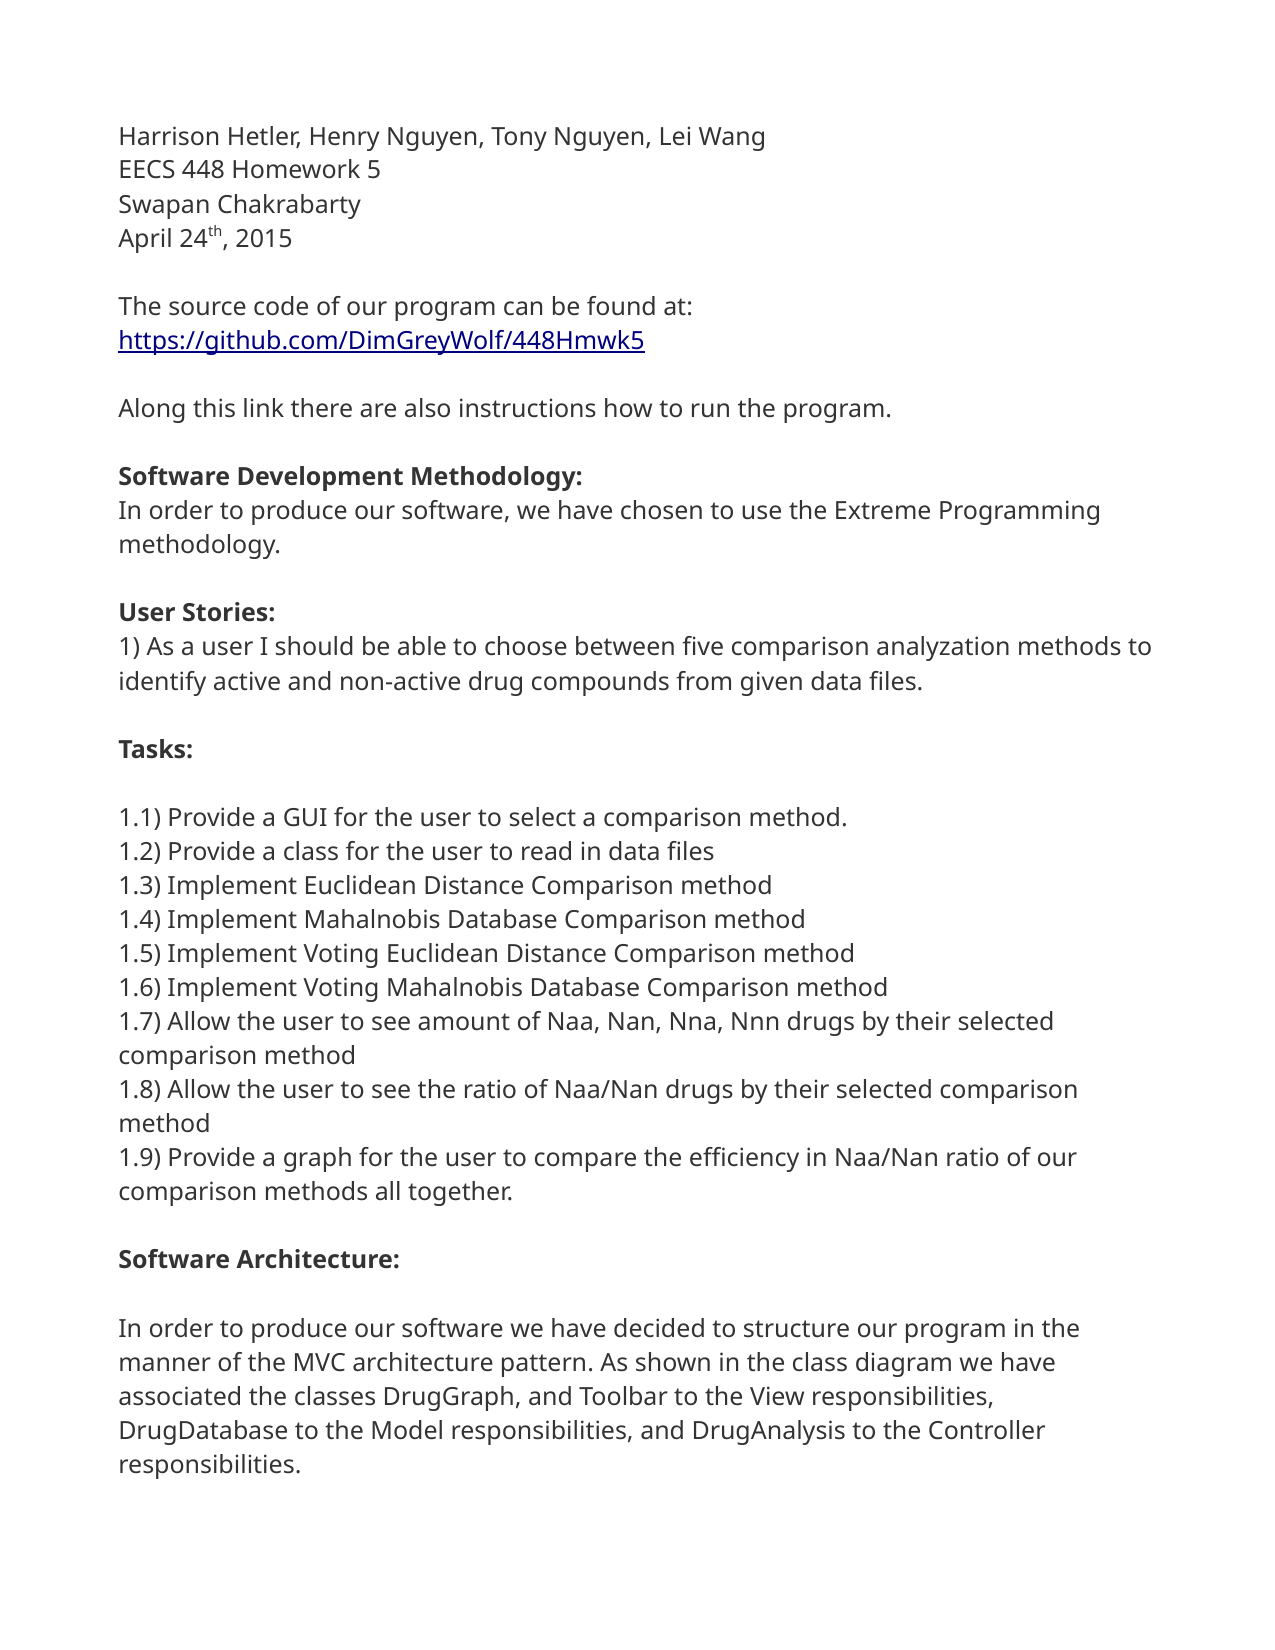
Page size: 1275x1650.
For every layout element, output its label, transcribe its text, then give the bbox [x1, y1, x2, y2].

text Tasks: [118, 731, 1157, 765]
text EECS 448 Homework 5 [118, 152, 1157, 186]
text User Stories: [118, 595, 1157, 629]
text 1.3) Implement Euclidean Distance Comparison method [118, 867, 1157, 902]
text 1.1) Provide a GUI for the user to select a comparison method. [118, 799, 1157, 833]
text 1.5) Implement Voting Euclidean Distance Comparison method [118, 936, 1157, 970]
text 1) As a user I should be able to choose between five comparison analyzation methods to identify active and non-active drug compounds from given data files. [118, 629, 1157, 697]
text Harrison Hetler, Henry Nguyen, Tony Nguyen, Lei Wang [118, 118, 1157, 152]
text Software Development Methodology: [118, 459, 1157, 493]
text 1.2) Provide a class for the user to read in data files [118, 833, 1157, 867]
text The source code of our program can be found at: [118, 288, 1157, 322]
text 1.9) Provide a graph for the user to compare the efficiency in Naa/Nan ratio of our comparison methods all together. [118, 1140, 1157, 1208]
text 1.7) Allow the user to see amount of Naa, Nan, Nna, Nnn drugs by their selected comparison method [118, 1004, 1157, 1072]
text April 24th, 2015 [118, 220, 1157, 254]
text 1.4) Implement Mahalnobis Database Comparison method [118, 902, 1157, 936]
text 1.6) Implement Voting Mahalnobis Database Comparison method [118, 970, 1157, 1004]
text In order to produce our software, we have chosen to use the Extreme Programming methodology. [118, 493, 1157, 561]
text Swapan Chakrabarty [118, 186, 1157, 220]
text Software Architecture: [118, 1242, 1157, 1276]
text https://github.com/DimGreyWolf/448Hmwk5 [118, 322, 1157, 357]
text In order to produce our software we have decided to structure our program in the manner of the MVC architecture pattern. As shown in the class diagram we have associated the classes DrugGraph, and Toolbar to the View responsibilities, DrugDatabase to the Model responsibilities, and DrugAnalysis to the Controller responsibilities. [118, 1310, 1157, 1481]
text Along this link there are also instructions how to run the program. [118, 391, 1157, 425]
text 1.8) Allow the user to see the ratio of Naa/Nan drugs by their selected comparison method [118, 1072, 1157, 1140]
